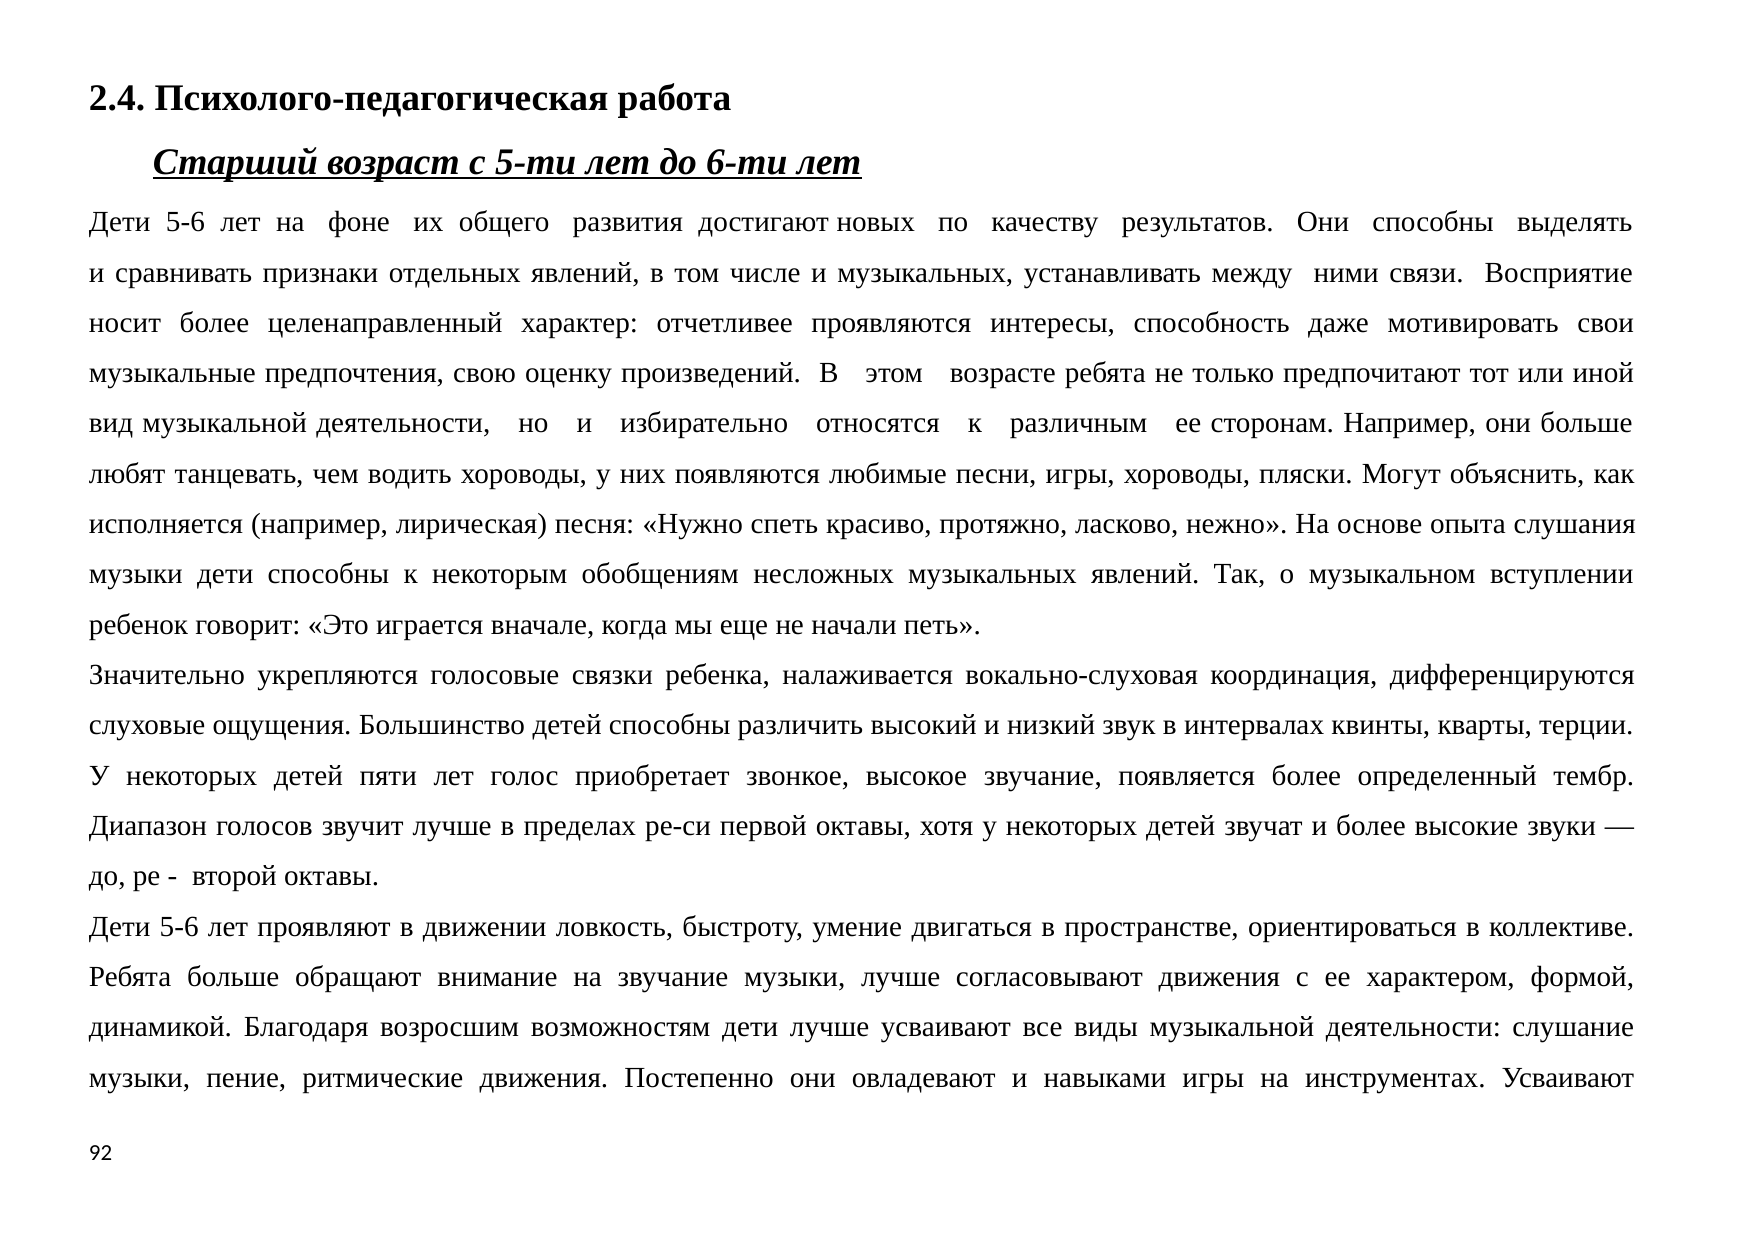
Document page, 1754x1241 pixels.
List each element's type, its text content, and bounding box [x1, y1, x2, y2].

text Дети 5-6 лет проявляют в движении ловкость, быстроту, умение двигаться в пространстве, ориентироваться в коллективе. Ребята больше обращают внимание на звучание музыки, лучше согласовывают движения с ее характером, формой, динамикой. Благодаря возросшим возможностям дети лучше усваивают все виды музыкальной деятельности: слушание музыки, пение, ритмические движения. Постепенно они овладевают и навыками игры на инструментах. Усваивают [89, 909, 1636, 1093]
text 2.4. Психолого-педагогическая работа [89, 75, 1636, 118]
text Дети 5-6 лет на фоне их общего развития достигают новых по качеству результатов. Они способны выделять и сравнивать признаки отдельных явлений, в том числе и музыкальных, устанавливать между ними связи. Восприятие носит более целенаправленный характер: отчетливее проявляются интересы, способность даже мотивировать свои музыкальные предпочтения, свою оценку произведений. В этом возрасте ребята не только предпочитают тот или иной вид музыкальной деятельности, но и избирательно относятся к различным ее сторонам. Например, они больше любят танцевать, чем водить хороводы, у них появляются любимые песни, игры, хороводы, пляски. Могут объяснить, как исполняется (например, лирическая) песня: «Нужно спеть красиво, протяжно, ласково, нежно». На основе опыта слушания музыки дети способны к некоторым обобщениям несложных музыкальных явлений. Так, о музыкальном вступлении ребенок говорит: «Это играется вначале, когда мы еще не начали петь». [89, 204, 1636, 640]
text Старший возраст с 5-ти лет до 6-ти лет [87, 140, 1636, 183]
text Значительно укрепляются голосовые связки ребенка, налаживается вокально-слуховая координация, дифференцируются слуховые ощущения. Большинство детей способны различить высокий и низкий звук в интервалах квинты, кварты, терции. У некоторых детей пяти лет голос приобретает звонкое, высокое звучание, появляется более определенный тембр. Диапазон голосов звучит лучше в пределах ре-си первой октавы, хотя у некоторых детей звучат и более высокие звуки — до, ре - второй октавы. [89, 657, 1636, 892]
